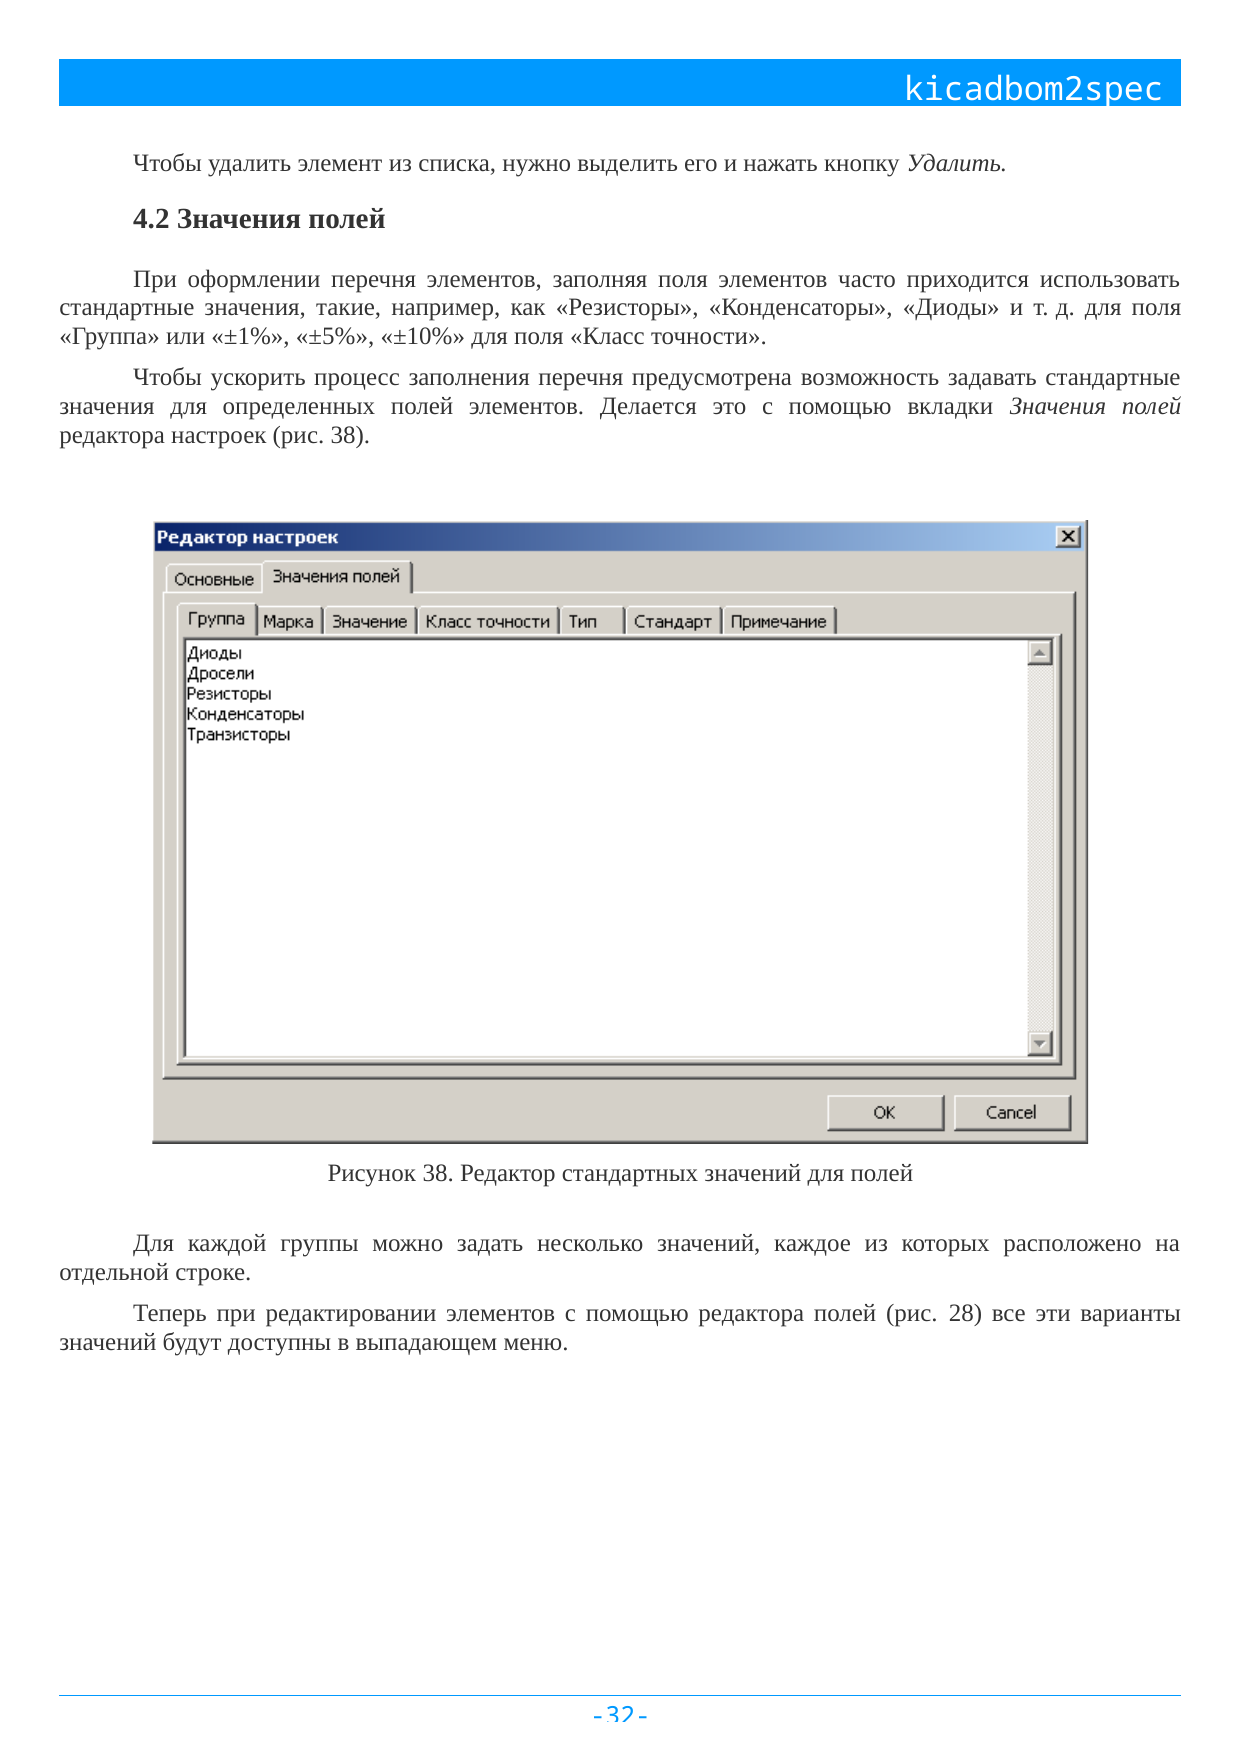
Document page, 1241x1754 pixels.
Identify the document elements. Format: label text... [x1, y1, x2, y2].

text Теперь при редактировании элементов с помощью редактора полей (рис. 28) все эти варианты значений будут доступны в выпадающем меню. [59, 1298, 1181, 1356]
text При оформлении перечня элементов, заполняя поля элементов часто приходится использовать стандартные значения, такие, например, как «Резисторы», «Конденсаторы», «Диоды» и т. д. для поля «Группа» или «±1%», «±5%», «±10%» для поля «Класс точности». [59, 264, 1181, 350]
subtitle 4.2 Значения полей [133, 201, 1181, 234]
text Для каждой группы можно задать несколько значений, каждое из которых расположено на отдельной строке. [59, 1228, 1181, 1286]
picture [152, 520, 1089, 1144]
text Рисунок 38. Редактор стандартных значений для полей [150, 1144, 1090, 1187]
text Чтобы ускорить процесс заполнения перечня предусмотрена возможность задавать стандартные значения для определенных полей элементов. Делается это с помощью вкладки Значения полей редактора настроек (рис. 38). [59, 362, 1181, 449]
text Чтобы удалить элемент из списка, нужно выделить его и нажать кнопку Удалить. [59, 148, 1181, 176]
